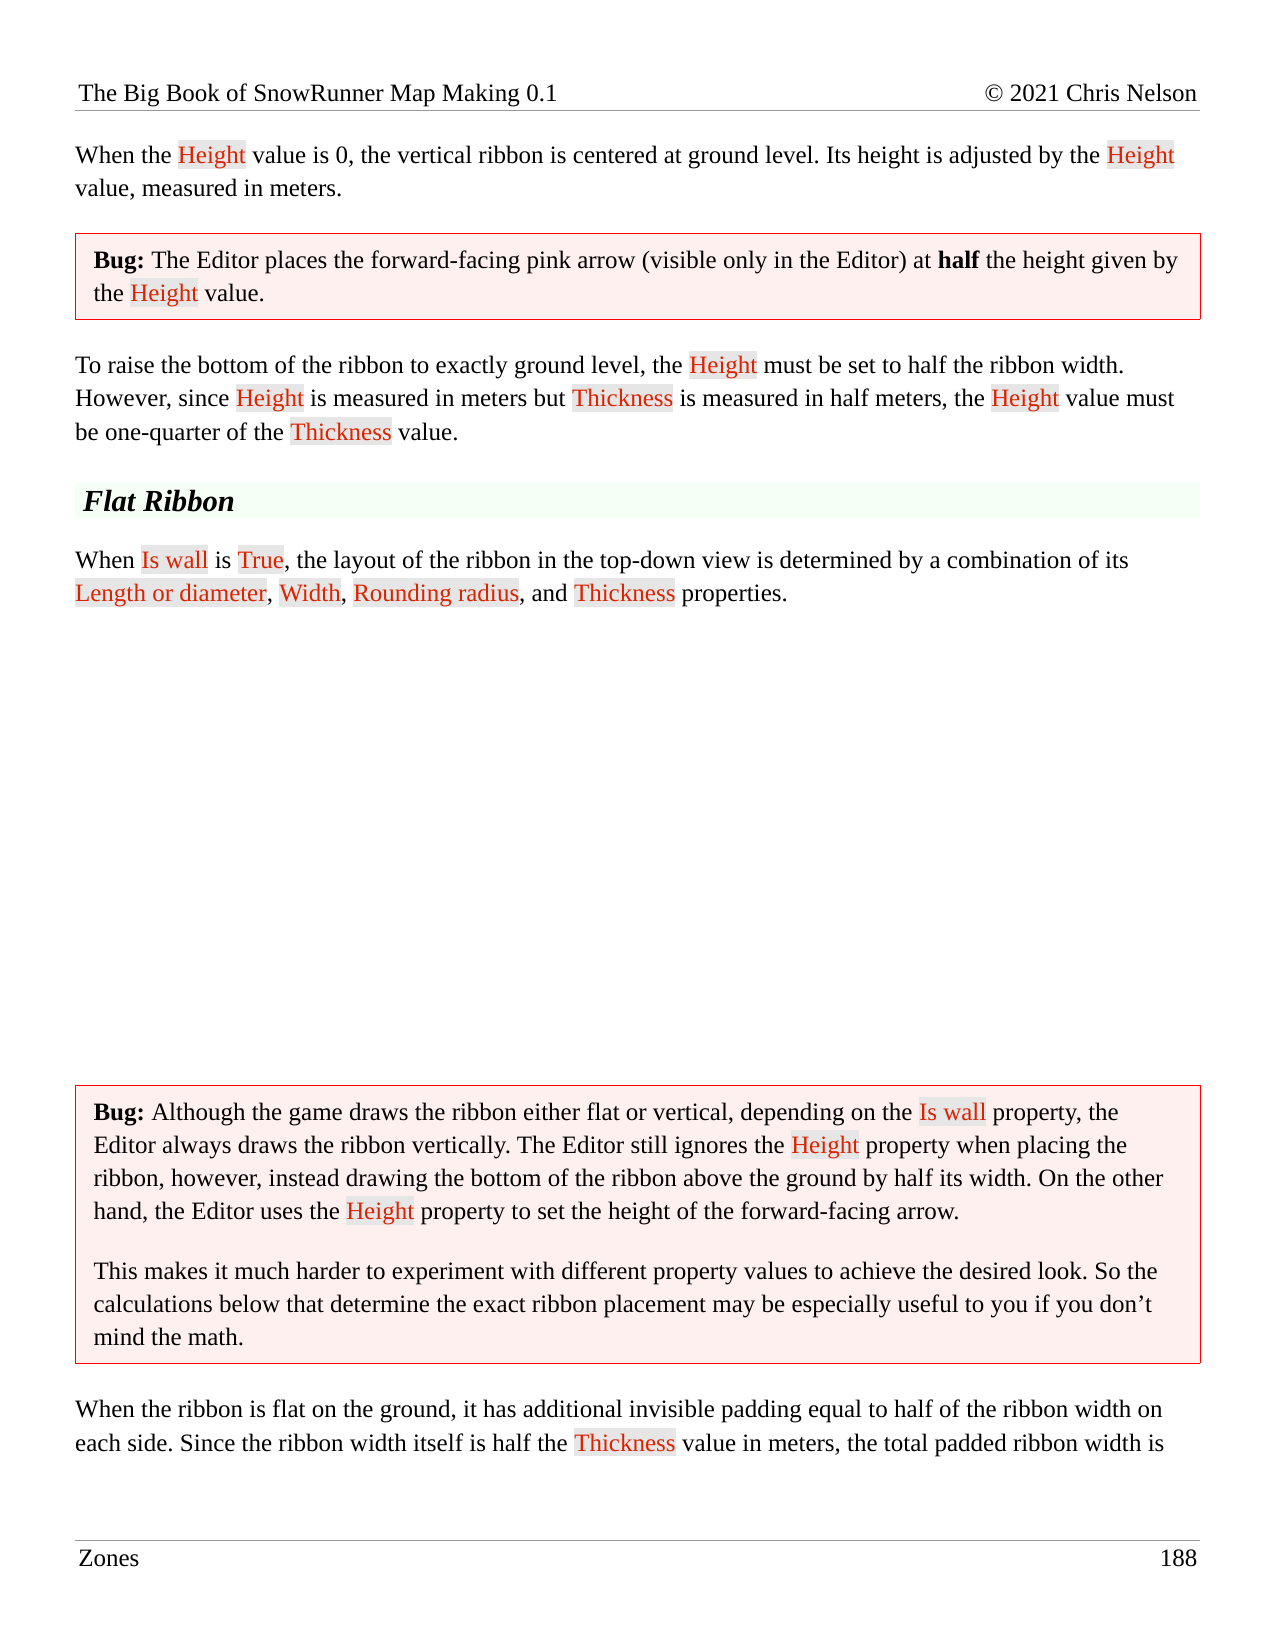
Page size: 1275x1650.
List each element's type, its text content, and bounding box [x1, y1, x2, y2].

text When the Height value is 0, the vertical ribbon is centered at ground level. Its height is adjusted by the Height value, measured in meters. [75, 140, 1200, 202]
text To raise the bottom of the ribbon to exactly ground level, the Height must be set to half the ribbon width. However, since Height is measured in meters but Thickness is measured in half meters, the Height value must be one-quarter of the Thickness value. [75, 351, 1200, 445]
text When the ribbon is flat on the ground, it has additional invisible padding equal to half of the ribbon width on each side. Since the ribbon width itself is half the Thickness value in meters, the total padded ribbon width is [75, 1394, 1200, 1456]
list The Editor places the forward-facing pink arrow (visible only in the Editor) at half the height given by the Height value. [76, 234, 1200, 319]
list Although the game draws the ribbon either flat or vertical, depending on the Is wall property, the Editor always draws the ribbon vertically. The Editor still ignores the Height property when placing the ribbon, however, instead drawing the bottom of the ribbon above the ground by half its width. On the other hand, the Editor uses the Height property to set the height of the forward-facing arrow. [76, 1086, 1200, 1225]
text When Is wall is True, the layout of the ribbon in the top-down view is determined by a combination of its Length or diameter, Width, Rounding radius, and Thickness properties. [75, 545, 1200, 607]
text This makes it much harder to experiment with different property values to achieve the desired look. So the calculations below that determine the exact ribbon placement may be especially useful to you if you don’t mind the math. [76, 1244, 1200, 1363]
subtitle Flat Ribbon [75, 483, 1200, 518]
